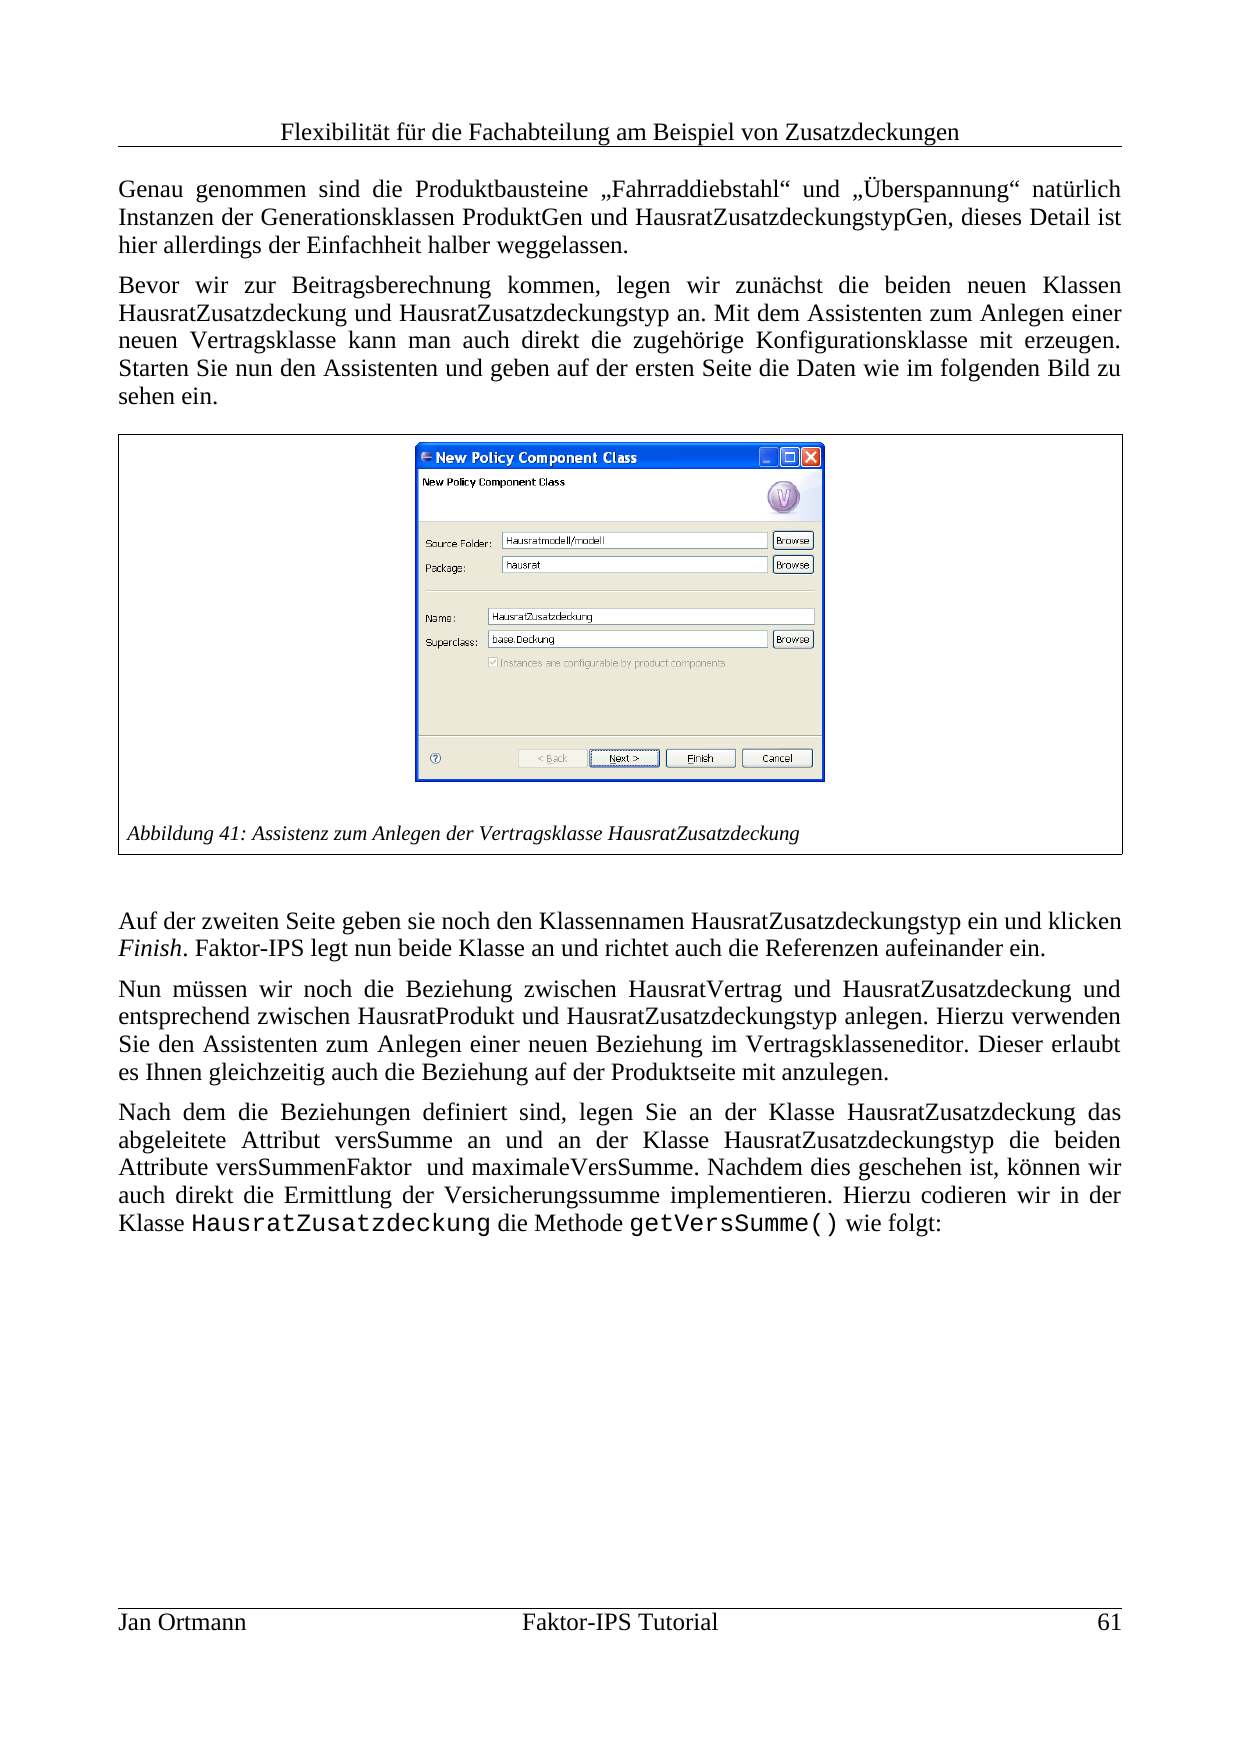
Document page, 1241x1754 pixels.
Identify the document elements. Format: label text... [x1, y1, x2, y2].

text Nun müssen wir noch die Beziehung zwischen HausratVertrag und HausratZusatzdeckung und entsprechend zwischen HausratProdukt und HausratZusatzdeckungstyp anlegen. Hierzu verwenden Sie den Assistenten zum Anlegen einer neuen Beziehung im Vertragsklasseneditor. Dieser erlaubt es Ihnen gleichzeitig auch die Beziehung auf der Produktseite mit anzulegen. [118, 975, 1122, 1086]
picture [415, 442, 825, 782]
text Auf der zweiten Seite geben sie noch den Klassennamen HausratZusatzdeckungstyp ein und klicken Finish. Faktor-IPS legt nun beide Klasse an und richtet auch die Referenzen aufeinander ein. [118, 907, 1122, 962]
text Bevor wir zur Beitragsberechnung kommen, legen wir zunächst die beiden neuen Klassen HausratZusatzdeckung und HausratZusatzdeckungstyp an. Mit dem Assistenten zum Anlegen einer neuen Vertragsklasse kann man auch direkt die zugehörige Konfigurationsklasse mit erzeugen. Starten Sie nun den Assistenten und geben auf der ersten Seite die Daten wie im folgenden Bild zu sehen ein. [118, 271, 1122, 409]
text Abbildung 41: Assistenz zum Anlegen der Vertragsklasse HausratZusatzdeckung [127, 822, 1113, 845]
text Genau genommen sind die Produktbausteine „Fahrraddiebstahl“ und „Überspannung“ natürlich Instanzen der Generationsklassen ProduktGen und HausratZusatzdeckungstypGen, dieses Detail ist hier allerdings der Einfachheit halber weggelassen. [118, 175, 1122, 258]
text Nach dem die Beziehungen definiert sind, legen Sie an der Klasse HausratZusatzdeckung das abgeleitete Attribut versSumme an und an der Klasse HausratZusatzdeckungstyp die beiden Attribute versSummenFaktor und maximaleVersSumme. Nachdem dies geschehen ist, können wir auch direkt die Ermittlung der Versicherungssumme implementieren. Hierzu codieren wir in der Klasse HausratZusatzdeckung die Methode getVersSumme() wie folgt: [118, 1098, 1122, 1239]
